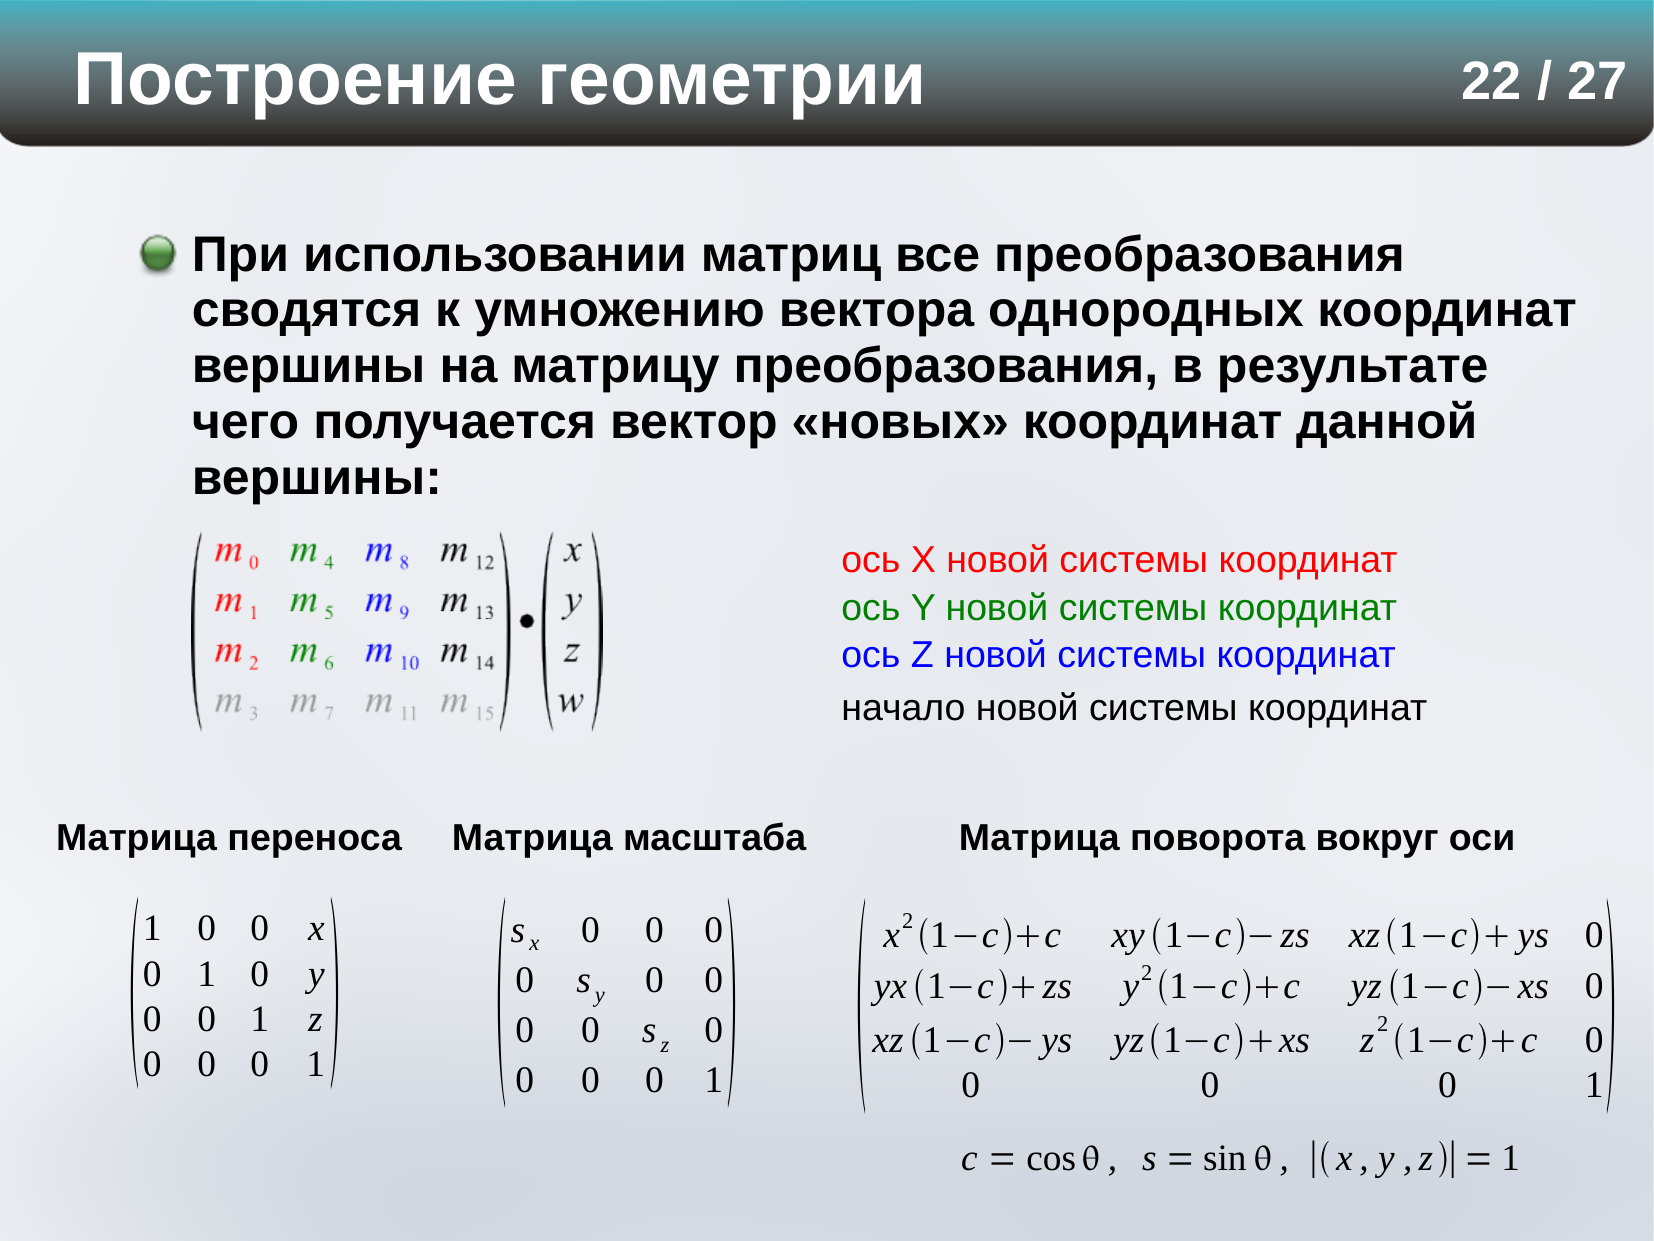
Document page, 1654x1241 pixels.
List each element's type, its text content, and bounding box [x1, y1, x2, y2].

chart [122, 895, 347, 1093]
text_box <номер> / 27 [1446, 42, 1654, 179]
text_box При использовании матриц все преобразования сводятся к умножению вектора однородных координат вершины на матрицу преобразования, в результате чего получается вектор «новых» координат данной вершины: [118, 218, 1595, 513]
text_box ось Y новой системы координат [826, 578, 1447, 625]
text_box Матрица поворота вокруг оси [921, 809, 1554, 866]
text_box Матрица масштаба [437, 809, 827, 866]
text_box Матрица переноса [41, 809, 426, 866]
text_box ось Z новой системы координат [826, 625, 1447, 679]
chart [488, 895, 744, 1111]
picture [0, 0, 1654, 1241]
text_box Построение геометрии [59, 29, 1418, 129]
text_box начало новой системы координат [826, 679, 1447, 736]
chart [849, 895, 1624, 1116]
chart [954, 1137, 1527, 1182]
text_box ось X новой системы координат [826, 531, 1447, 578]
